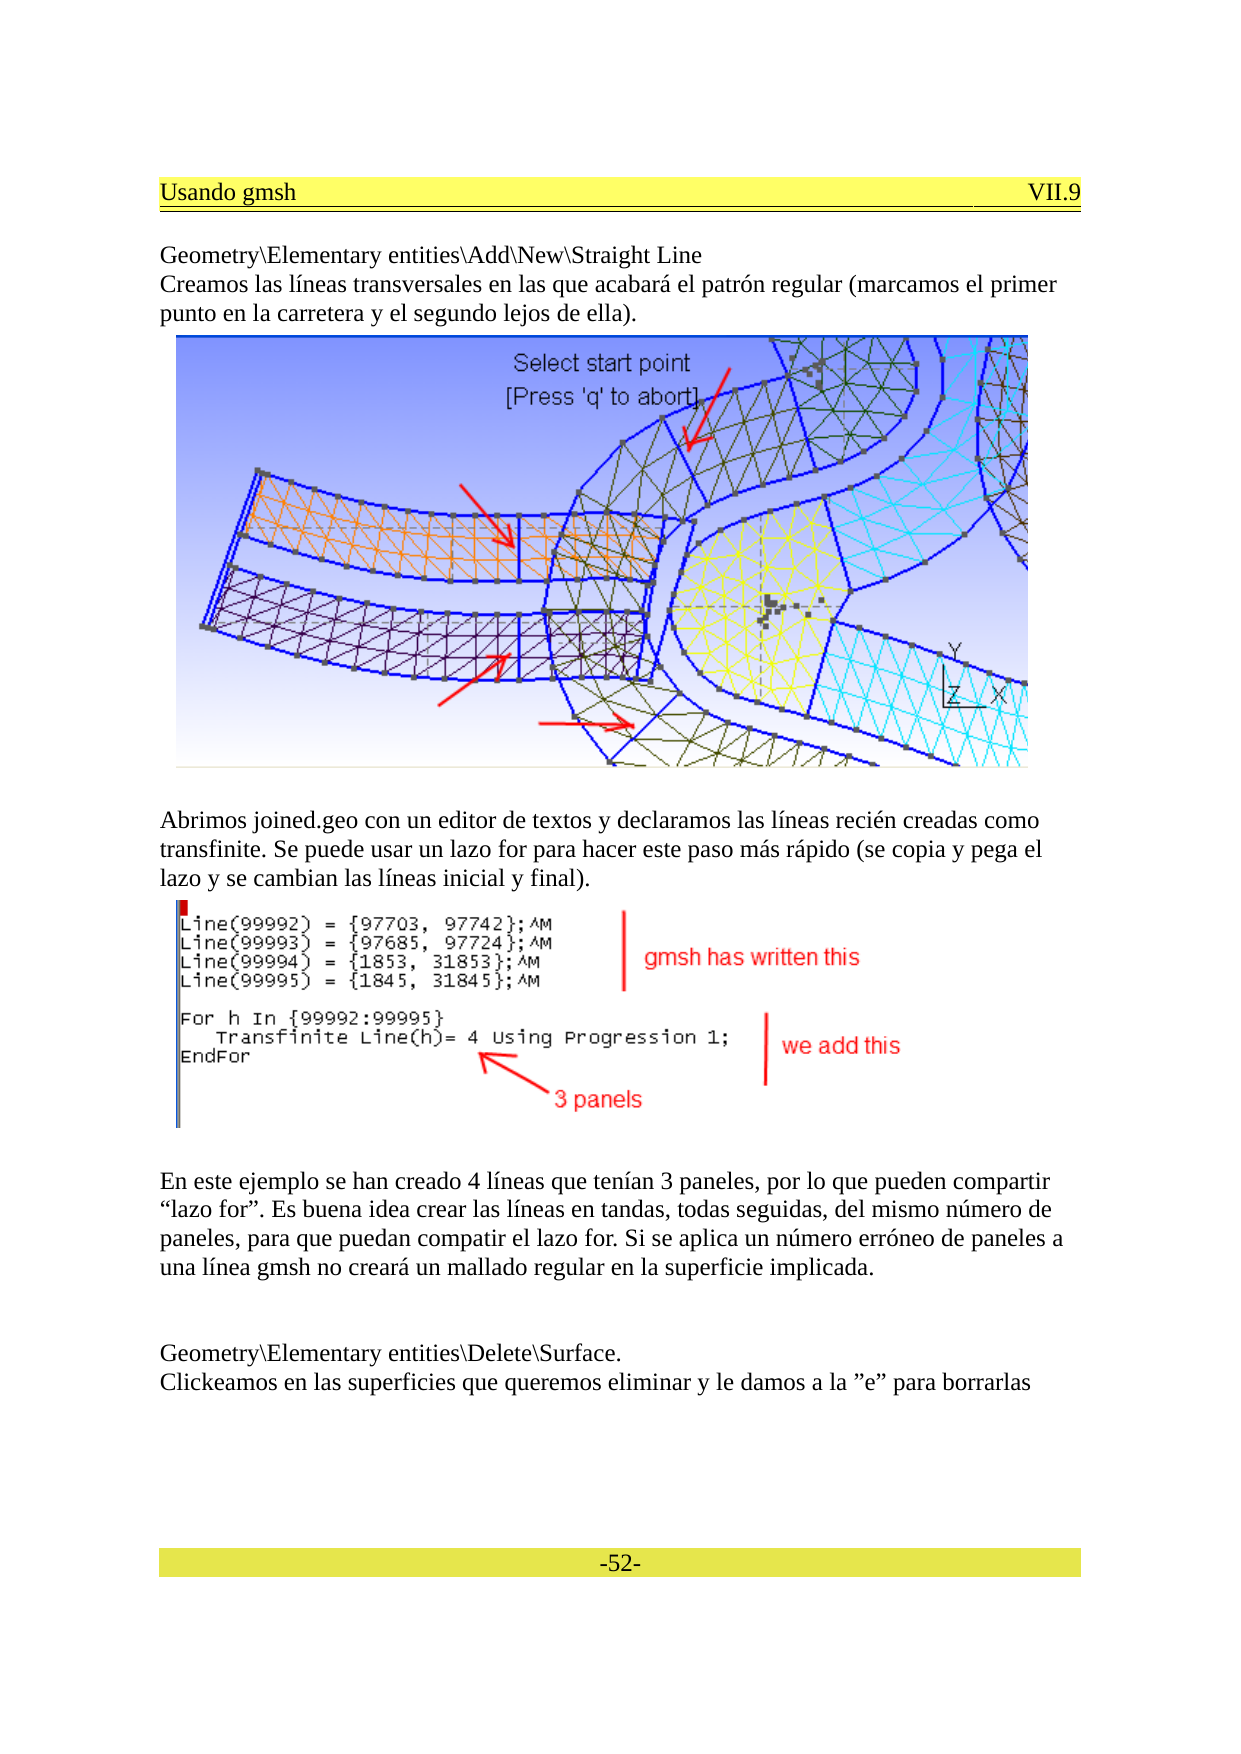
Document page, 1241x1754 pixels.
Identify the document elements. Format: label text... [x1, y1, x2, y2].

text Creamos las líneas transversales en las que acabará el patrón regular (marcamos el primer punto en la carretera y el segundo lejos de ella). [159, 269, 1081, 327]
text Abrimos joined.geo con un editor de textos y declaramos las líneas recién creadas como transfinite. Se puede usar un lazo for para hacer este paso más rápido (se copia y pega el lazo y se cambian las líneas inicial y final). [159, 806, 1081, 892]
text Geometry\Elementary entities\Delete\Surface. [159, 1338, 1081, 1367]
picture [176, 335, 1028, 768]
text Clickeamos en las superficies que queremos eliminar y le damos a la ”e” para borrarlas [159, 1367, 1081, 1396]
picture [176, 900, 970, 1128]
text Geometry\Elementary entities\Add\New\Straight Line [159, 240, 1081, 269]
text En este ejemplo se han creado 4 líneas que tenían 3 paneles, por lo que pueden compartir “lazo for”. Es buena idea crear las líneas en tandas, todas seguidas, del mismo número de paneles, para que puedan compatir el lazo for. Si se aplica un número erróneo de paneles a una línea gmsh no creará un mallado regular en la superficie implicada. [159, 1166, 1081, 1281]
